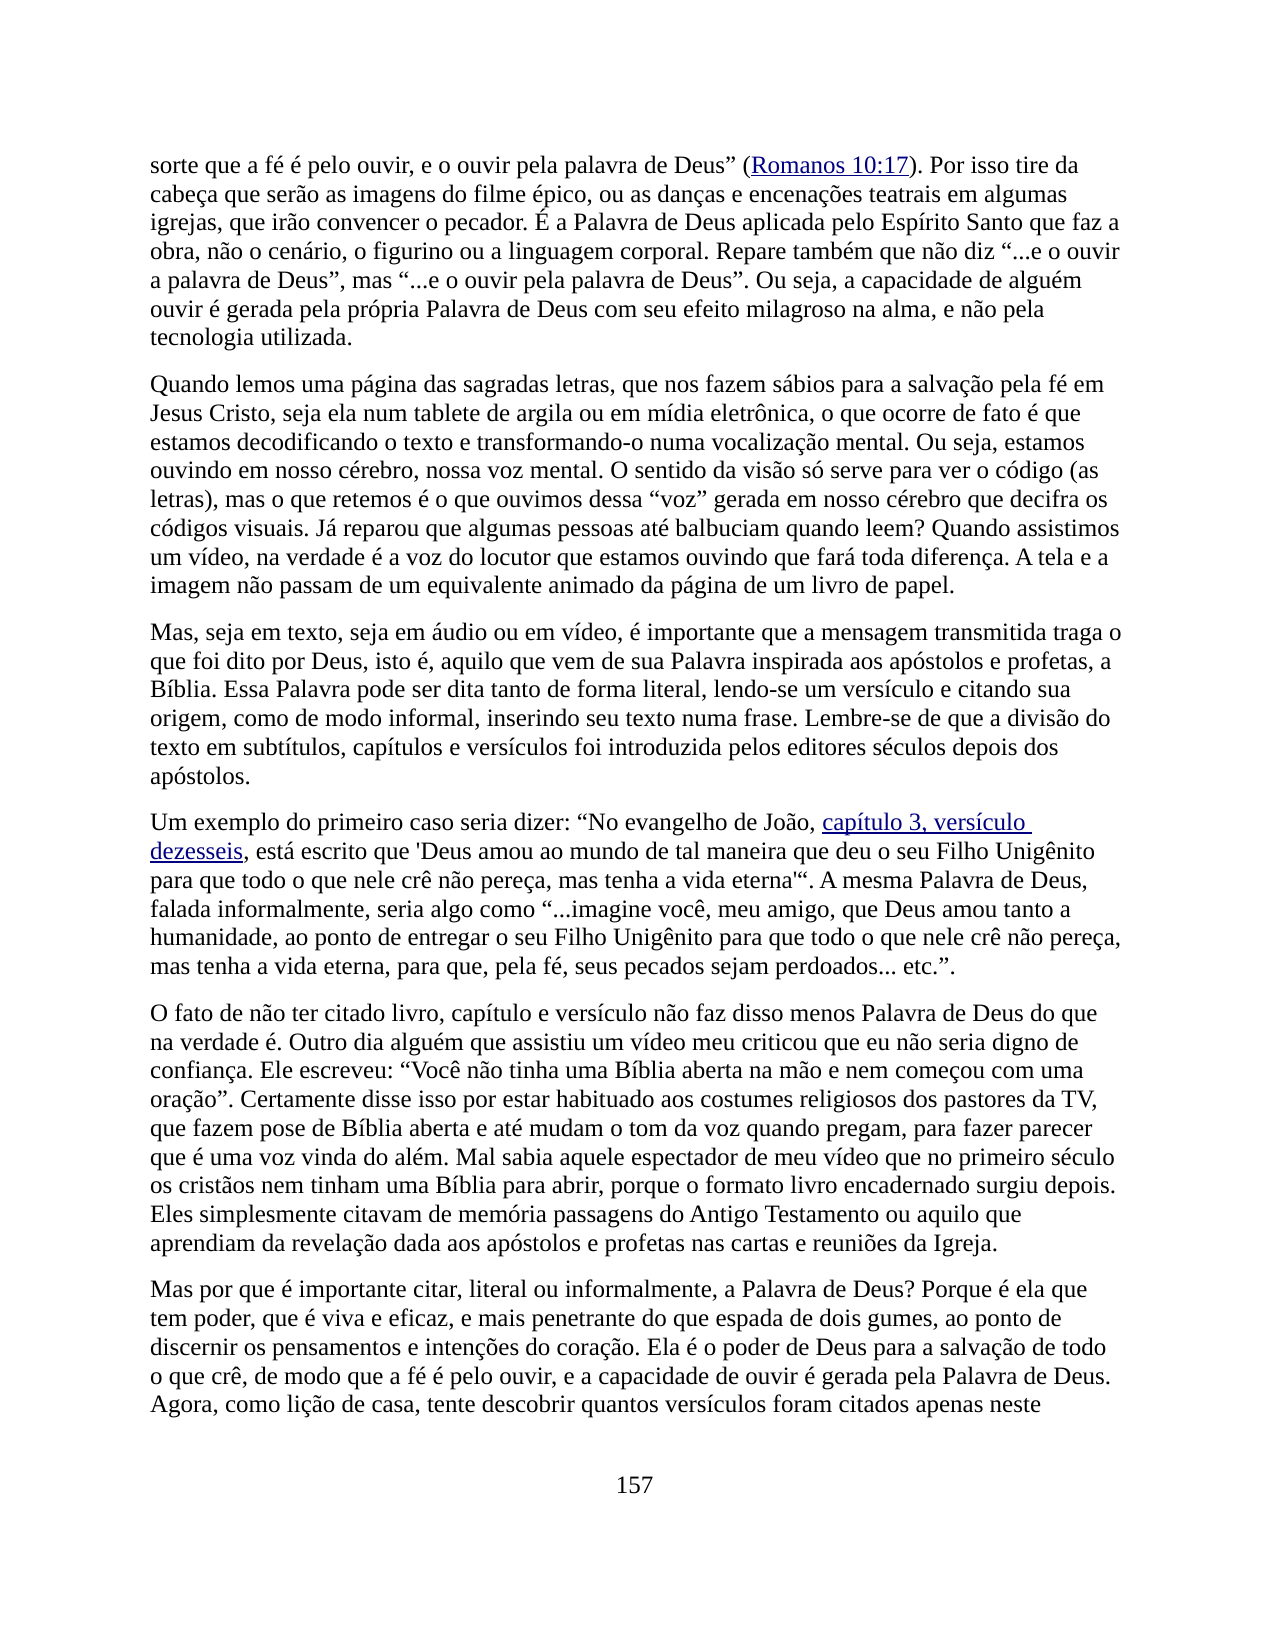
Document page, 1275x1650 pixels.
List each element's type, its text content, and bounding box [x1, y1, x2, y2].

text O fato de não ter citado livro, capítulo e versículo não faz disso menos Palavra de Deus do que na verdade é. Outro dia alguém que assistiu um vídeo meu criticou que eu não seria digno de confiança. Ele escreveu: “Você não tinha uma Bíblia aberta na mão e nem começou com uma oração”. Certamente disse isso por estar habituado aos costumes religiosos dos pastores da TV, que fazem pose de Bíblia aberta e até mudam o tom da voz quando pregam, para fazer parecer que é uma voz vinda do além. Mal sabia aquele espectador de meu vídeo que no primeiro século os cristãos nem tinham uma Bíblia para abrir, porque o formato livro encadernado surgiu depois. Eles simplesmente citavam de memória passagens do Antigo Testamento ou aquilo que aprendiam da revelação dada aos apóstolos e profetas nas cartas e reuniões da Igreja. [150, 998, 1125, 1257]
text Um exemplo do primeiro caso seria dizer: “No evangelho de João, capítulo 3, versículo dezesseis, está escrito que 'Deus amou ao mundo de tal maneira que deu o seu Filho Unigênito para que todo o que nele crê não pereça, mas tenha a vida eterna'“. A mesma Palavra de Deus, falada informalmente, seria algo como “...imagine você, meu amigo, que Deus amou tanto a humanidade, ao ponto de entregar o seu Filho Unigênito para que todo o que nele crê não pereça, mas tenha a vida eterna, para que, pela fé, seus pecados sejam perdoados... etc.”. [150, 807, 1125, 980]
text Mas por que é importante citar, literal ou informalmente, a Palavra de Deus? Porque é ela que tem poder, que é viva e eficaz, e mais penetrante do que espada de dois gumes, ao ponto de discernir os pensamentos e intenções do coração. Ela é o poder de Deus para a salvação de todo o que crê, de modo que a fé é pelo ouvir, e a capacidade de ouvir é gerada pela Palavra de Deus. Agora, como lição de casa, tente descobrir quantos versículos foram citados apenas neste [150, 1274, 1125, 1418]
text Mas, seja em texto, seja em áudio ou em vídeo, é importante que a mensagem transmitida traga o que foi dito por Deus, isto é, aquilo que vem de sua Palavra inspirada aos apóstolos e profetas, a Bíblia. Essa Palavra pode ser dita tanto de forma literal, lendo-se um versículo e citando sua origem, como de modo informal, inserindo seu texto numa frase. Lembre-se de que a divisão do texto em subtítulos, capítulos e versículos foi introduzida pelos editores séculos depois dos apóstolos. [150, 617, 1125, 789]
text Quando lemos uma página das sagradas letras, que nos fazem sábios para a salvação pela fé em Jesus Cristo, seja ela num tablete de argila ou em mídia eletrônica, o que ocorre de fato é que estamos decodificando o texto e transformando-o numa vocalização mental. Ou seja, estamos ouvindo em nosso cérebro, nossa voz mental. O sentido da visão só serve para ver o código (as letras), mas o que retemos é o que ouvimos dessa “voz” gerada em nosso cérebro que decifra os códigos visuais. Já reparou que algumas pessoas até balbuciam quando leem? Quando assistimos um vídeo, na verdade é a voz do locutor que estamos ouvindo que fará toda diferença. A tela e a imagem não passam de um equivalente animado da página de um livro de papel. [150, 369, 1125, 599]
text sorte que a fé é pelo ouvir, e o ouvir pela palavra de Deus” (Romanos 10:17). Por isso tire da cabeça que serão as imagens do filme épico, ou as danças e encenações teatrais em algumas igrejas, que irão convencer o pecador. É a Palavra de Deus aplicada pelo Espírito Santo que faz a obra, não o cenário, o figurino ou a linguagem corporal. Repare também que não diz “...e o ouvir a palavra de Deus”, mas “...e o ouvir pela palavra de Deus”. Ou seja, a capacidade de alguém ouvir é gerada pela própria Palavra de Deus com seu efeito milagroso na alma, e não pela tecnologia utilizada. [150, 150, 1125, 351]
